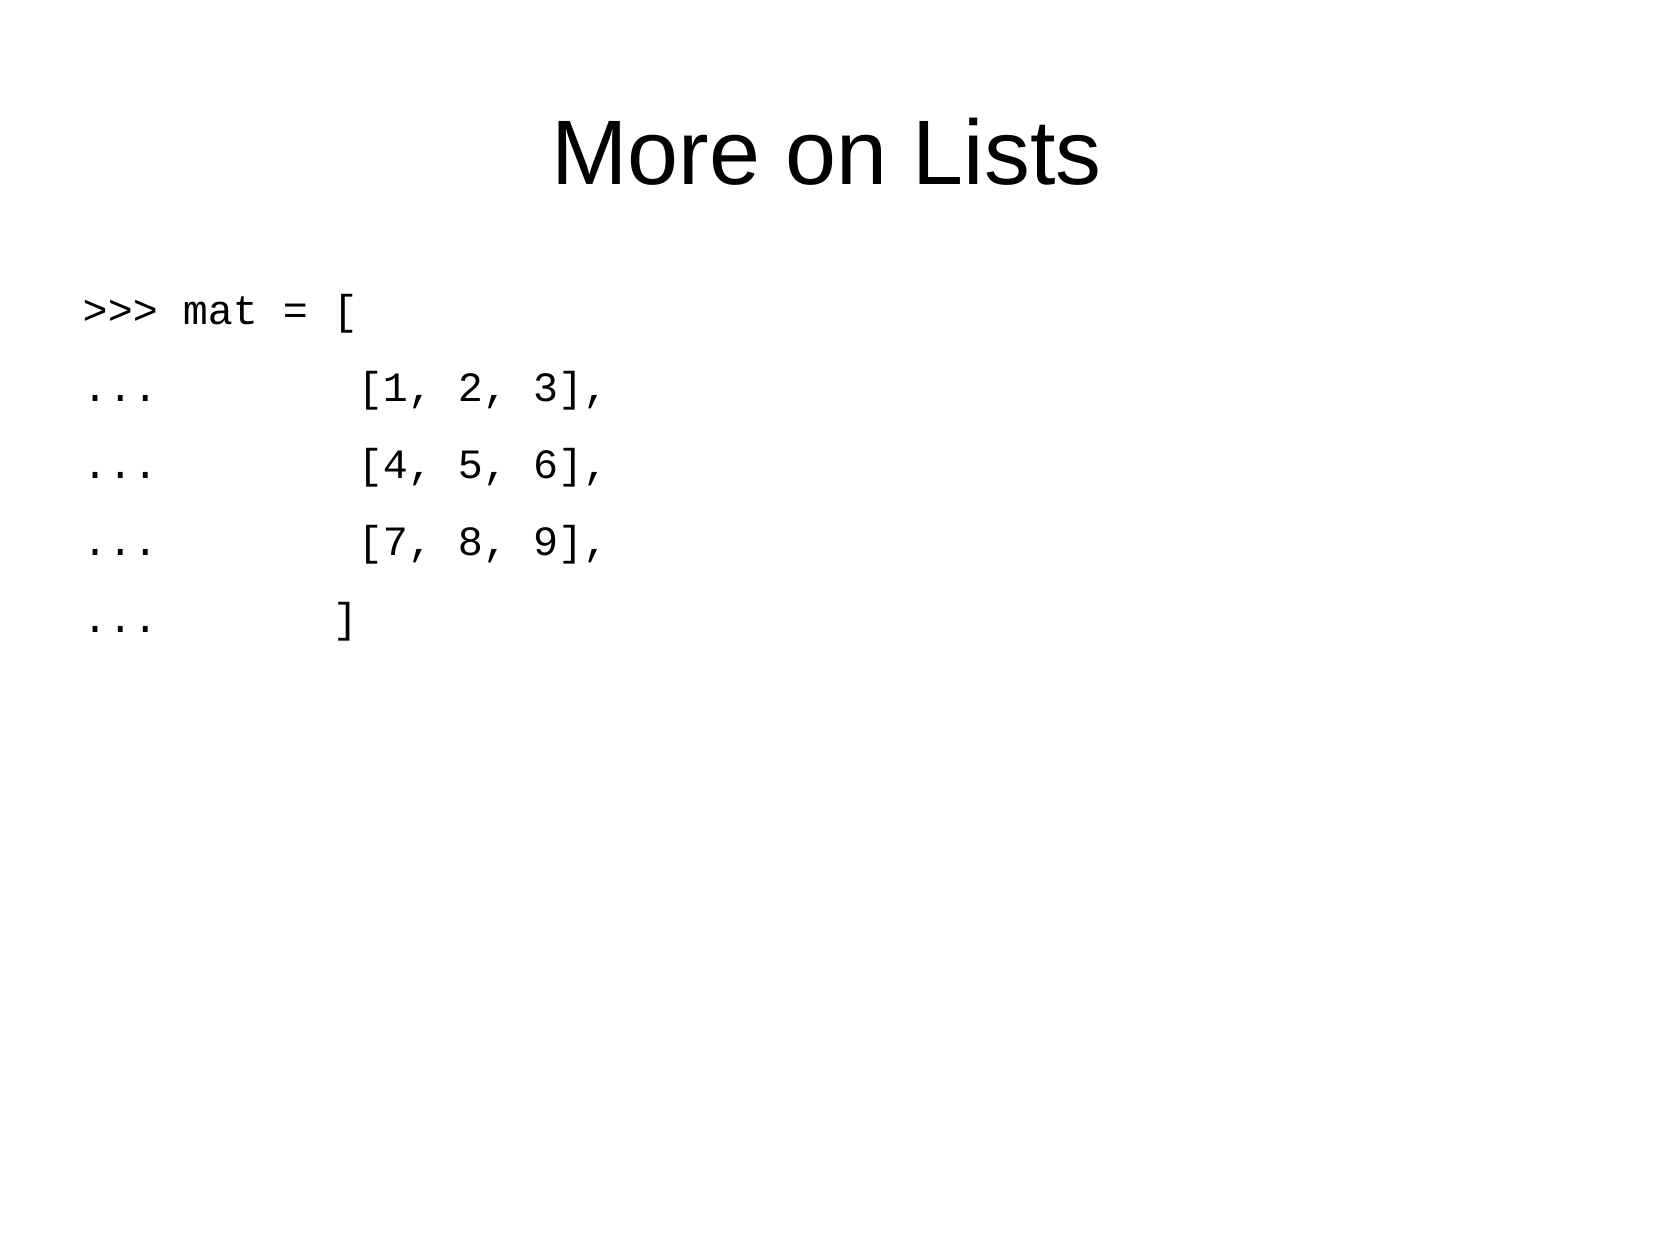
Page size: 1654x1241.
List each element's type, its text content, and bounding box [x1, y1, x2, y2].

list >>> mat = [ ... [1, 2, 3], ... [4, 5, 6], ... [7, 8, 9], ... ] [82, 290, 1571, 1109]
title More on Lists [82, 49, 1571, 257]
